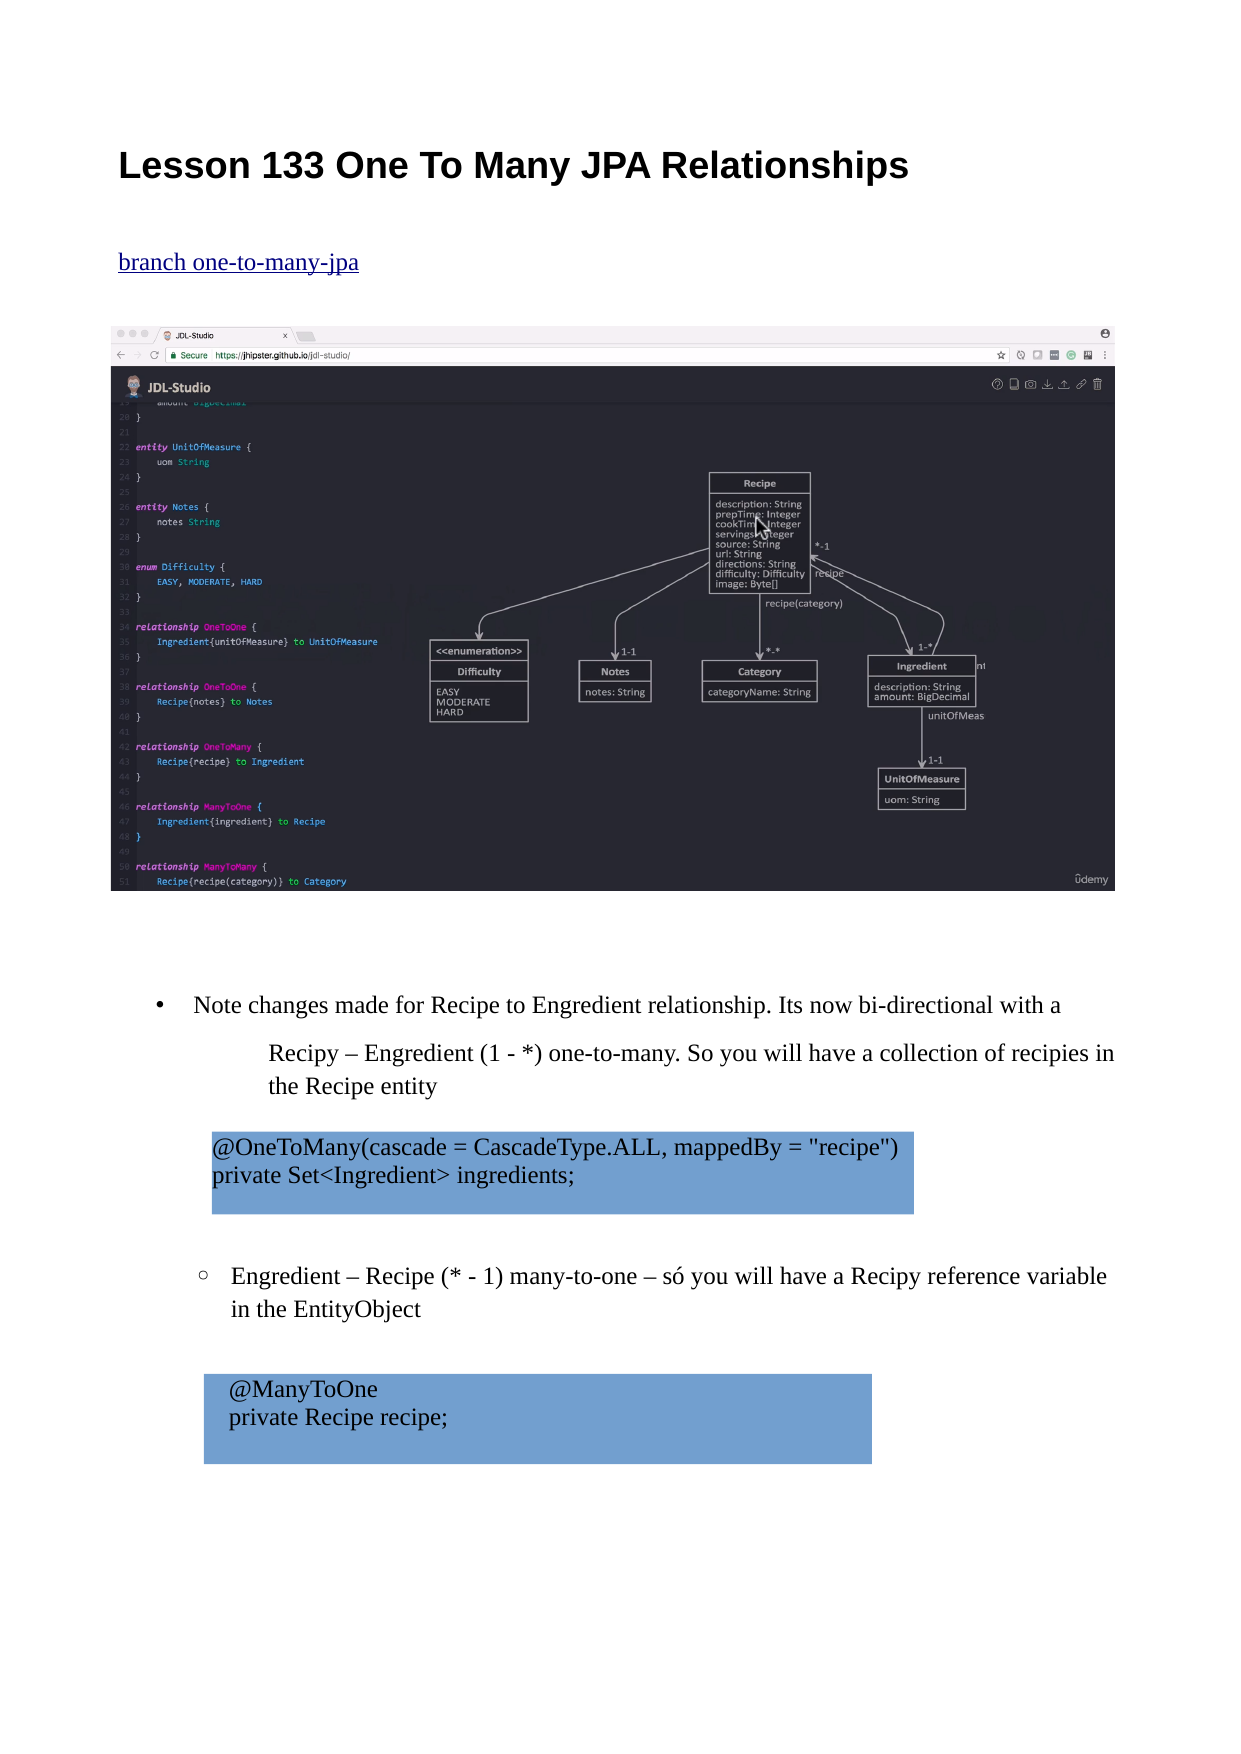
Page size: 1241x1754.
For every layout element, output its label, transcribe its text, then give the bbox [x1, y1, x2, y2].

subtitle Lesson 133 One To Many JPA Relationships [118, 143, 1122, 187]
picture [110, 326, 1115, 891]
text Recipy – Engredient (1 - *) one-to-many. So you will have a collection of recipies in the Recipe entity [118, 1038, 1122, 1099]
list Engredient – Recipe (* - 1) many-to-one – só you will have a Recipy reference variable in the EntityObject [193, 1261, 1122, 1323]
list Note changes made for Recipe to Engredient relationship. Its now bi-directional with a [156, 990, 1122, 1019]
text branch one-to-many-jpa [118, 247, 1122, 276]
